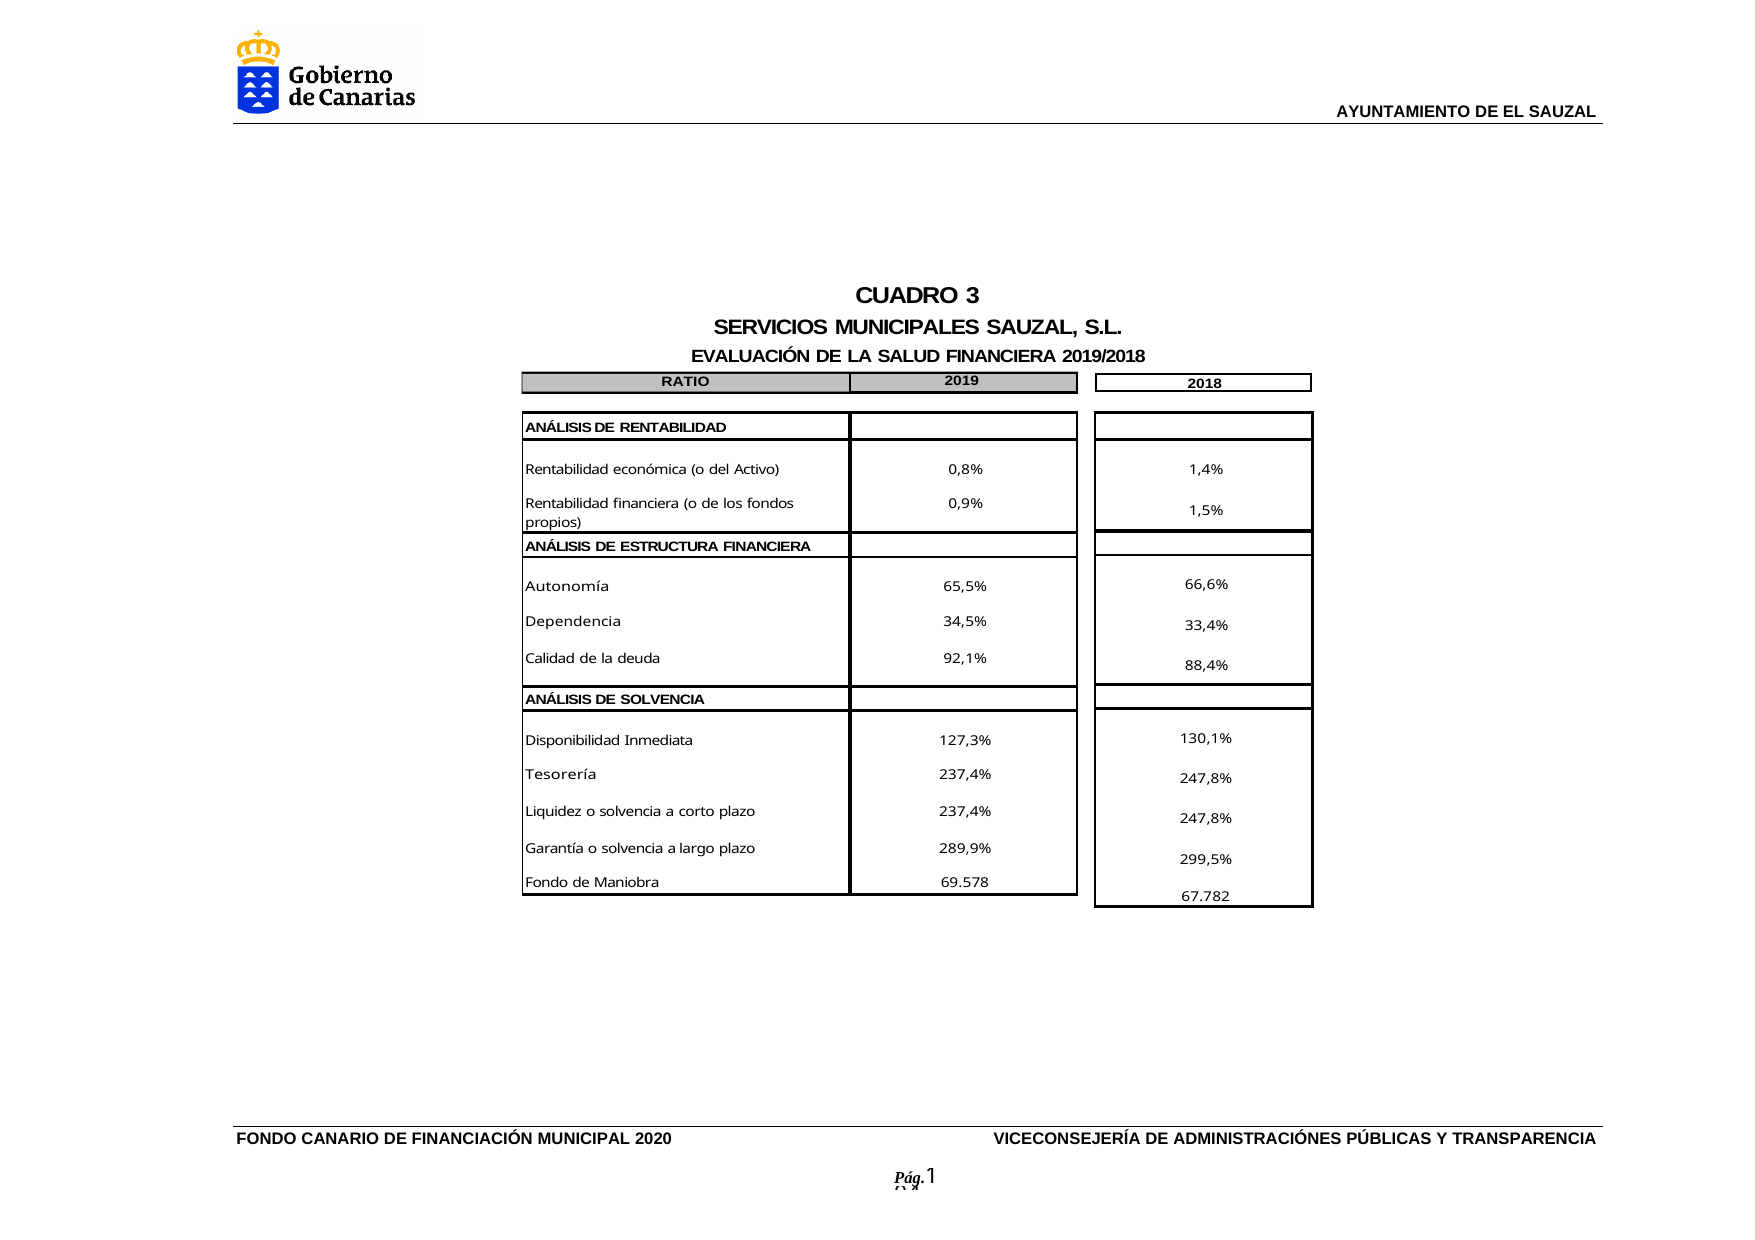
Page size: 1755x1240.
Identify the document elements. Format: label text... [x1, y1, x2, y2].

table_cell Rentabilidad económica (o del Activo) [523, 441, 848, 483]
table_cell 0,9% [852, 483, 1076, 531]
table_cell 34,5% [852, 601, 1076, 638]
table_cell Disponibilidad Inmediata [523, 712, 848, 753]
table_cell Liquidez o solvencia a corto plazo [523, 790, 848, 827]
table_header [1096, 414, 1311, 438]
table_cell 0,8% [852, 441, 1076, 483]
text CUADRO 3 [503, 282, 1333, 308]
table_cell Garantía o solvencia a largo plazo [523, 828, 848, 865]
table_cell Calidad de la deuda [523, 638, 848, 684]
table_cell [852, 534, 1076, 556]
table_cell ANÁLISIS DE SOLVENCIA [523, 688, 848, 708]
table_cell 1,4% 1,5% [1096, 441, 1311, 529]
text [1097, 375, 1310, 390]
text SERVICIOS MUNICIPALES SAUZAL, S.L. [503, 314, 1334, 338]
table_cell [852, 688, 1076, 708]
table_cell 127,3% [852, 712, 1076, 753]
table_cell [1096, 686, 1311, 707]
table_cell Autonomía [523, 558, 848, 601]
text [1094, 411, 1315, 911]
table_cell Tesorería [523, 753, 848, 790]
table_cell [1096, 533, 1311, 554]
table_cell 289,9% [852, 828, 1076, 865]
table_cell Rentabilidad financiera (o de los fondos propios) [523, 483, 848, 531]
table_cell 237,4% [852, 790, 1076, 827]
table_header [852, 414, 1076, 438]
table_cell ANÁLISIS DE ESTRUCTURA FINANCIERA [523, 534, 848, 556]
table_cell 92,1% [852, 638, 1076, 684]
table_cell 237,4% [852, 753, 1076, 790]
table_cell Fondo de Maniobra [523, 865, 848, 892]
table_cell 130,1% 247,8% 247,8% 299,5% 67.782 [1096, 710, 1311, 904]
table_cell 69.578 [852, 865, 1076, 892]
table_cell 66,6% 33,4% 88,4% [1096, 556, 1311, 683]
table_header ANÁLISIS DE RENTABILIDAD [523, 414, 848, 438]
table_cell Dependencia [523, 601, 848, 638]
text EVALUACIÓN DE LA SALUD FINANCIERA 2019/2018 [503, 346, 1334, 367]
table_cell 65,5% [852, 558, 1076, 601]
text 2018 [1186, 376, 1223, 390]
text [522, 411, 1079, 911]
